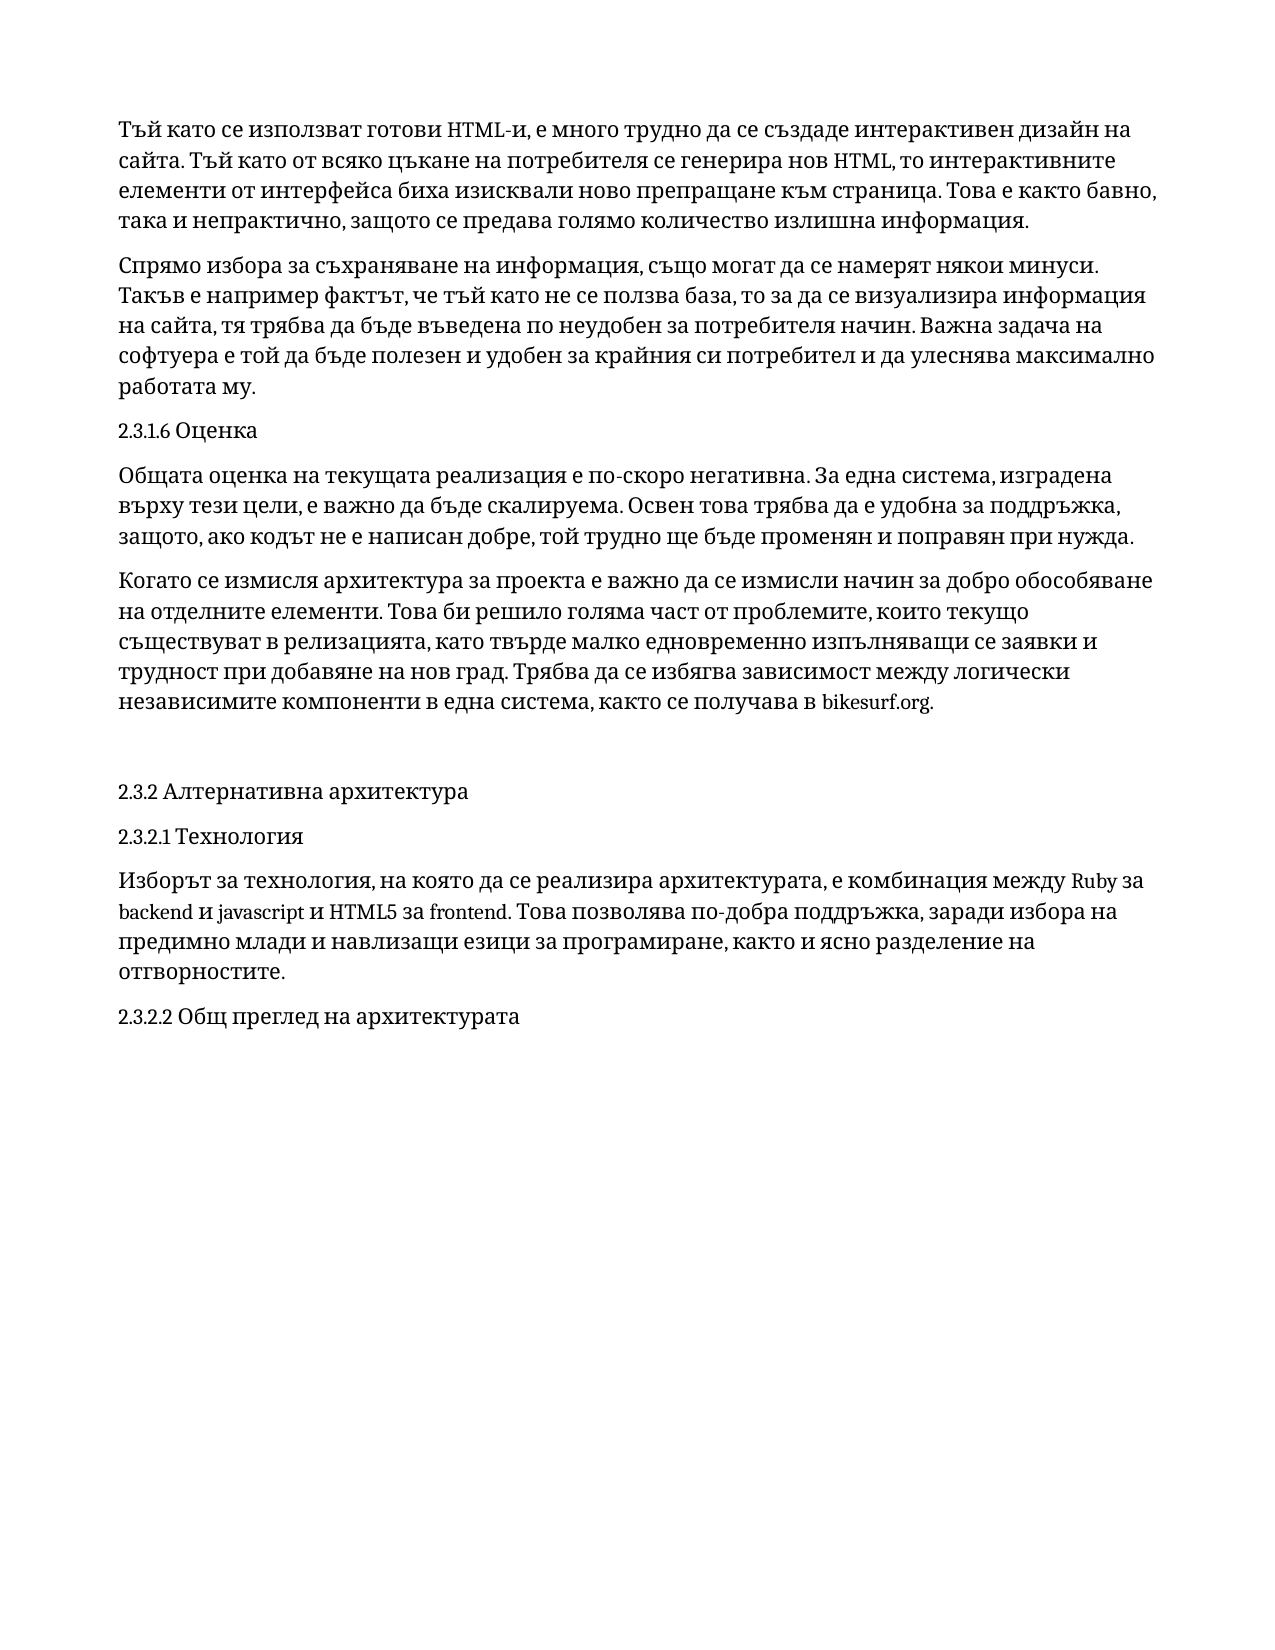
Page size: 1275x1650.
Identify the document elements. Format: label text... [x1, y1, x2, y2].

text 2.3.2.2 Общ преглед на архитектурата [118, 1004, 1157, 1030]
text Изборът за технология, на която да се реализира архитектурата, е комбинация между Ruby за backend и javascript и HTML5 за frontend. Това позволява по-добра поддръжка, заради избора на предимно млади и навлизащи езици за програмиране, както и ясно разделение на отгворностите. [118, 869, 1157, 985]
text Когато се измисля архитектура за проекта е важно да се измисли начин за добро обособяване на отделните елементи. Това би решило голяма част от проблемите, които текущо съществуват в релизацията, като твърде малко едновременно изпълняващи се заявки и трудност при добавяне на нов град. Трябва да се избягва зависимост между логически независимите компоненти в една система, както се получава в bikesurf.org. [118, 569, 1157, 715]
text Общата оценка на текущата реализация е по-скоро негативна. За една система, изградена върху тези цели, е важно да бъде скалируема. Освен това трябва да е удобна за поддръжка, защото, ако кодът не е написан добре, той трудно ще бъде променян и поправян при нужда. [118, 464, 1157, 549]
text 2.3.1.6 Оценка [118, 419, 1157, 444]
text Спрямо избора за съхраняване на информация, също могат да се намерят някои минуси. Такъв е например фактът, че тъй като не се ползва база, то за да се визуализира информация на сайта, тя трябва да бъде въведена по неудобен за потребителя начин. Важна задача на софтуера е той да бъде полезен и удобен за крайния си потребител и да улеснява максимално работата му. [118, 253, 1157, 399]
text 2.3.2.1 Технология [118, 824, 1157, 849]
text Тъй като се използват готови HTML-и, е много трудно да се създаде интерактивен дизайн на сайта. Тъй като от всяко цъкане на потребителя се генерира нов HTML, то интерактивните елементи от интерфейса биха изисквали ново препращане към страница. Това е както бавно, така и непрактично, защото се предава голямо количество излишна информация. [118, 118, 1157, 234]
text 2.3.2 Алтернативна архитектура [118, 779, 1157, 805]
